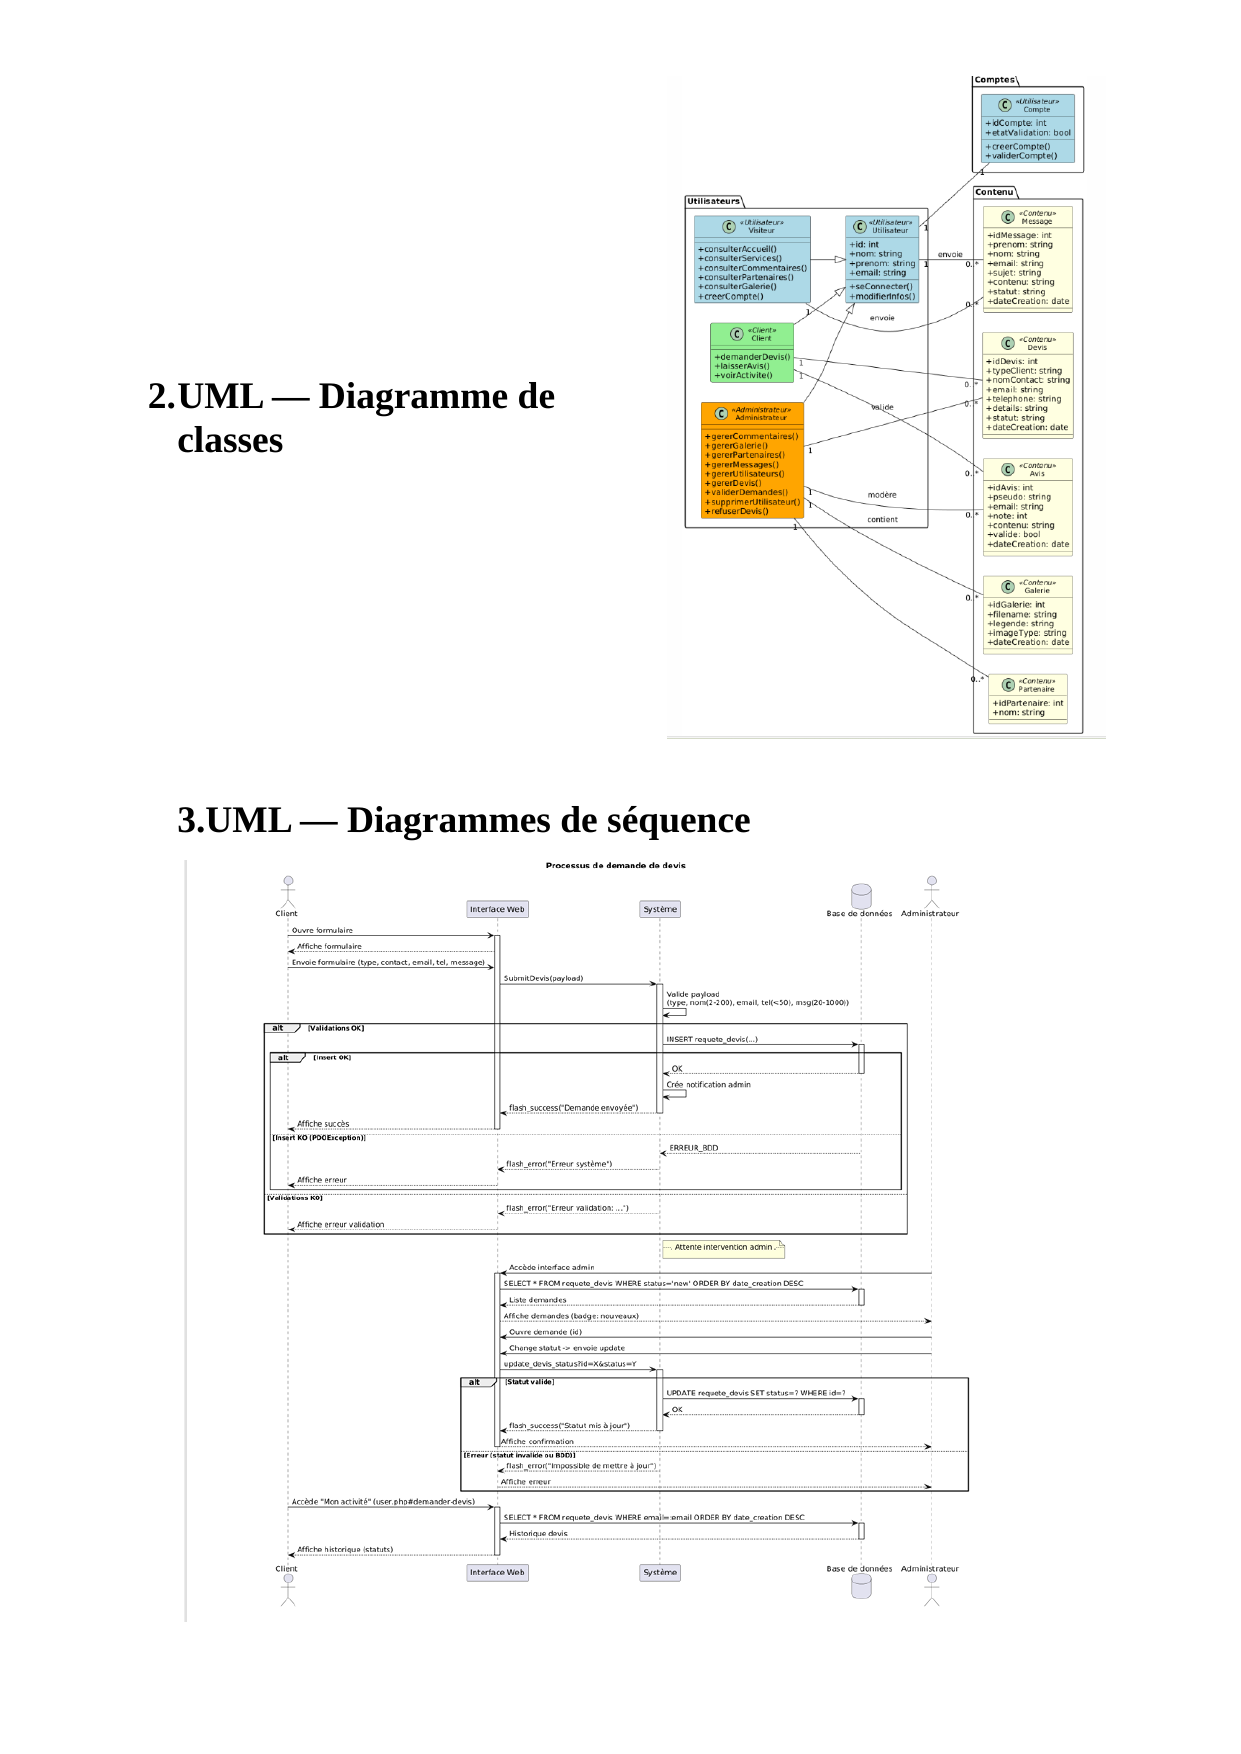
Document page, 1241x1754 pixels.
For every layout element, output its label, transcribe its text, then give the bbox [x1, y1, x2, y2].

picture [184, 860, 1065, 1622]
subtitle [1106, 374, 1122, 460]
picture [667, 76, 1106, 739]
subtitle 3.UML — Diagrammes de séquence [148, 797, 1122, 840]
subtitle UML — Diagramme de classes [148, 374, 667, 460]
